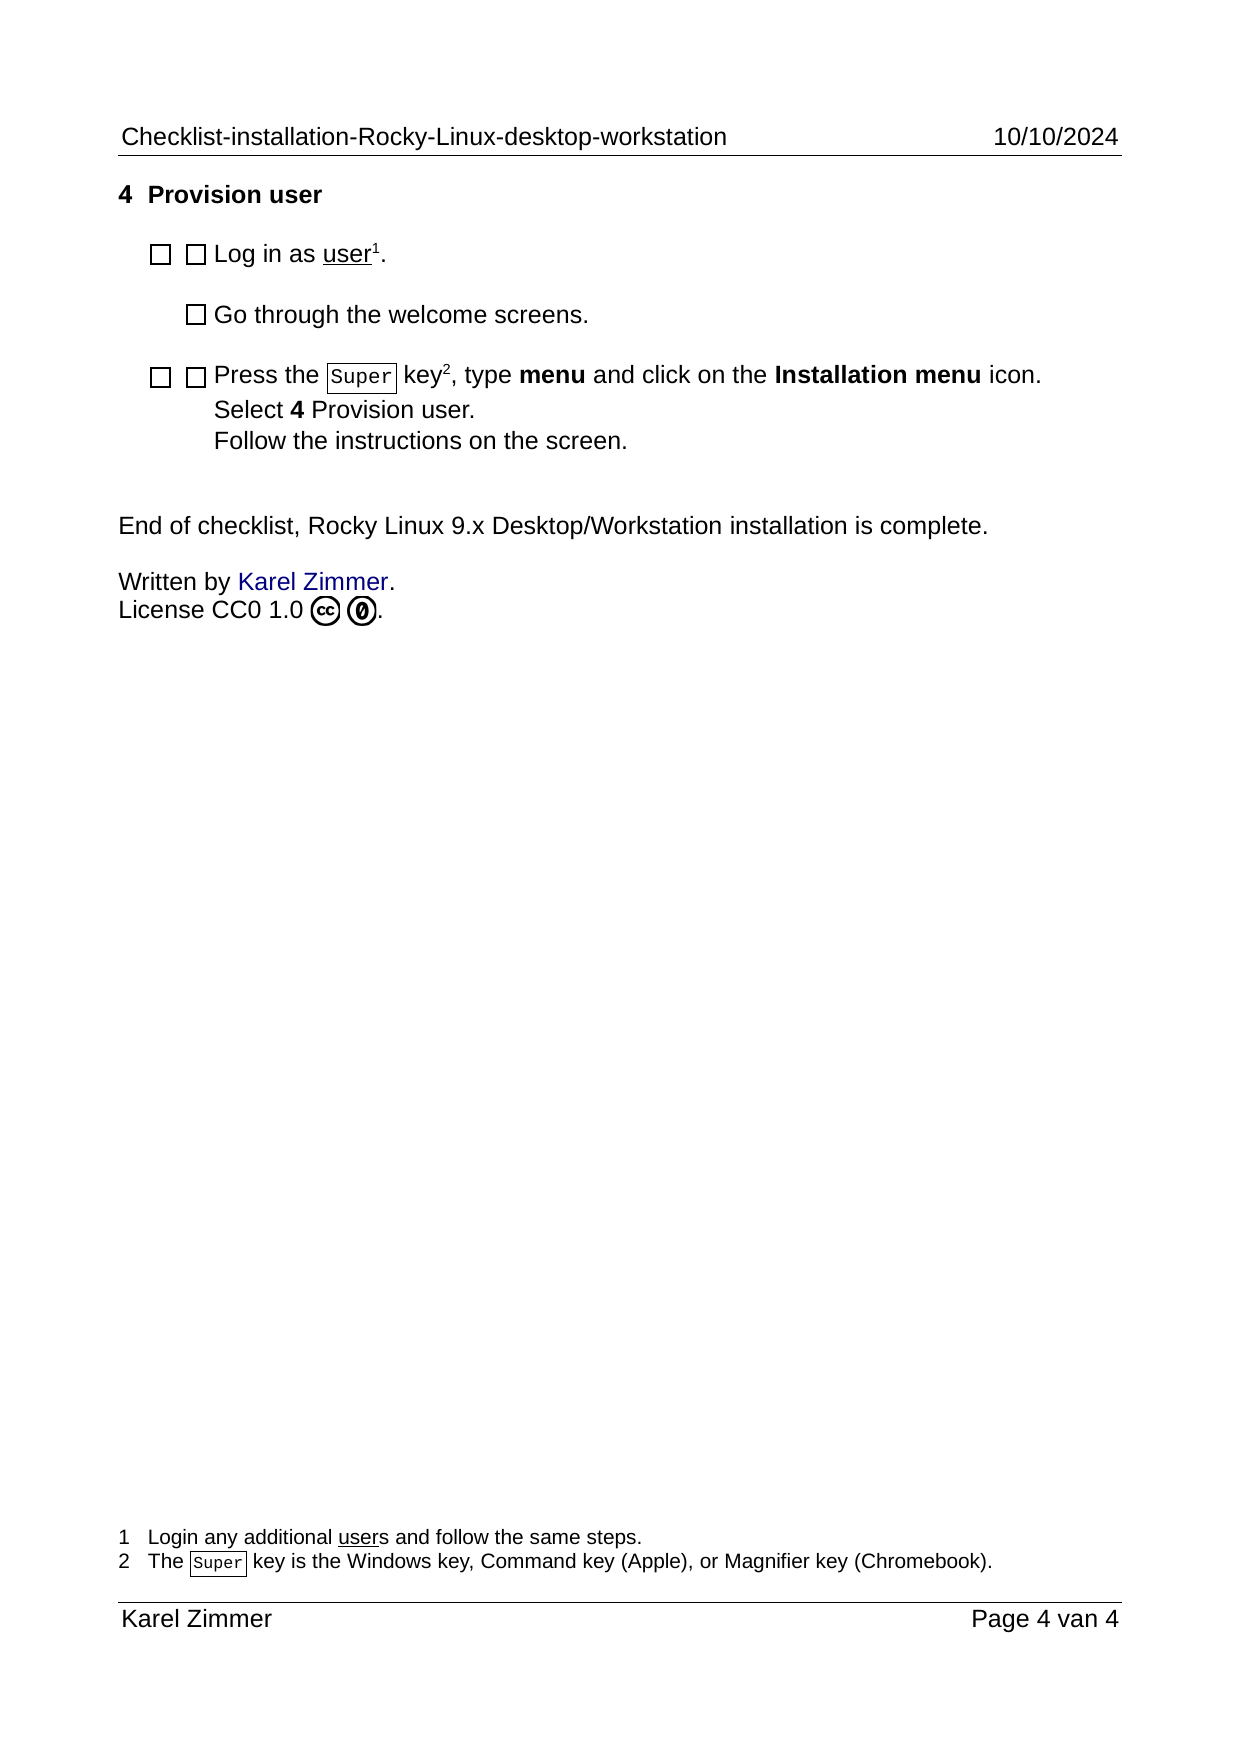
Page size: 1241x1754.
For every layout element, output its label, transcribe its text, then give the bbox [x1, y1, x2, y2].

table_cell Select 4 Provision user. [213, 395, 1122, 425]
text Written by Karel Zimmer. [118, 568, 1122, 596]
table_header Log in as USER. [213, 239, 1122, 269]
table_cell [118, 330, 142, 360]
text . [377, 596, 1122, 625]
picture [310, 596, 340, 626]
table_cell Follow the instructions on the screen. [213, 425, 1122, 456]
text License CC0 1.0 [118, 596, 310, 625]
table_cell Go through the welcome screens. [213, 300, 1122, 330]
table_cell [118, 300, 142, 330]
table_cell [177, 269, 213, 300]
table_cell [142, 300, 177, 330]
table_cell [177, 425, 213, 456]
table_header [118, 239, 142, 269]
table_cell [142, 360, 177, 395]
table_header [142, 239, 177, 269]
text End of checklist, Rocky Linux 9.x Desktop/Workstation installation is complete. [118, 512, 1122, 540]
table_cell [177, 360, 213, 395]
table_cell [177, 330, 213, 360]
table_header [177, 239, 213, 269]
table_cell [213, 330, 1122, 360]
table_cell [118, 269, 142, 300]
table_cell [142, 269, 177, 300]
table_cell [177, 300, 213, 330]
table_cell [118, 425, 142, 456]
picture [347, 596, 377, 626]
table_cell [213, 269, 1122, 300]
table_cell [142, 425, 177, 456]
table_cell [118, 360, 142, 395]
table_cell [142, 395, 177, 425]
list Provision user [118, 177, 1122, 211]
table_cell [142, 330, 177, 360]
table_cell [118, 395, 142, 425]
table_cell [177, 395, 213, 425]
table_cell Press the Super key, type menu and click on the Installation menu icon. [213, 360, 1122, 395]
